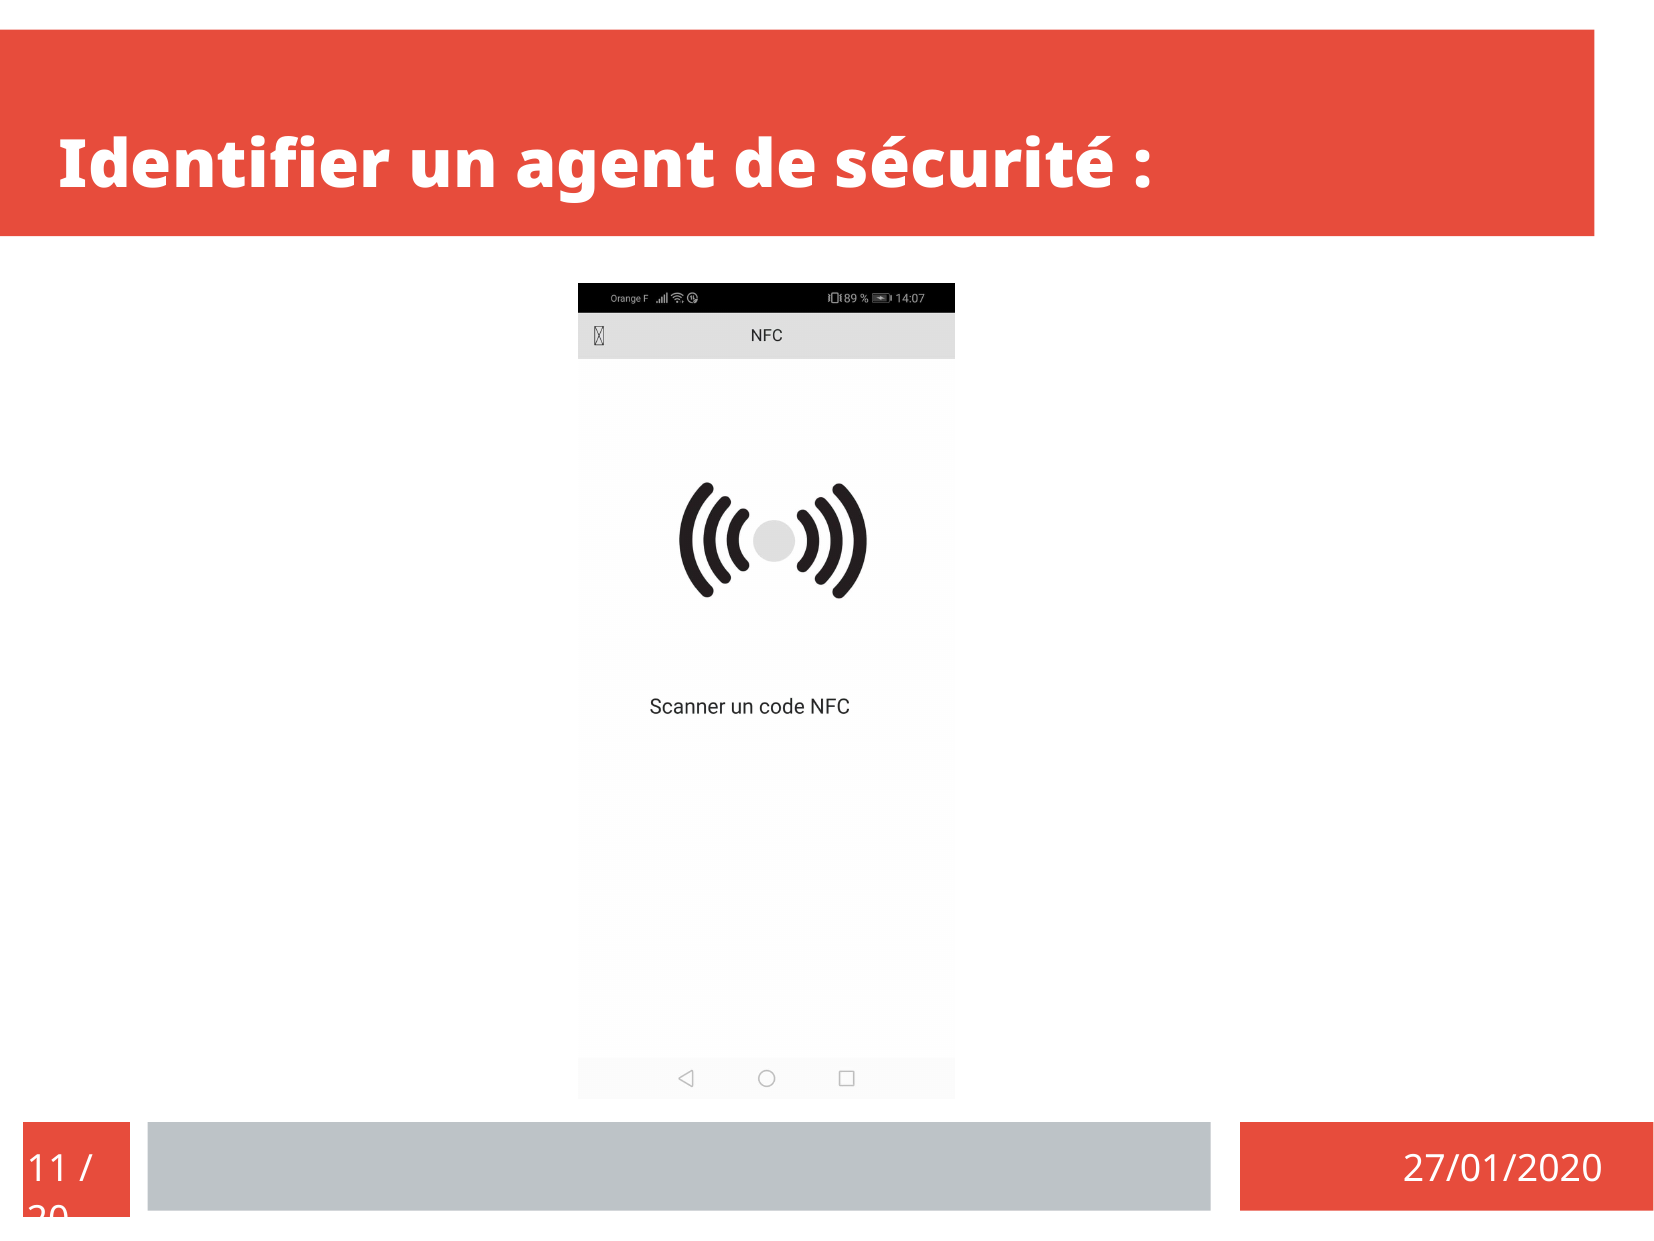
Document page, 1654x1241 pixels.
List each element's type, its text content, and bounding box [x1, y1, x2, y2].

text_box [23, 1122, 130, 1133]
picture [578, 283, 955, 1099]
text_box 27/01/2020 [1388, 1133, 1634, 1196]
text_box <numéro> / 20 [11, 1133, 154, 1241]
title Identifier un agent de sécurité : [59, 59, 1595, 207]
